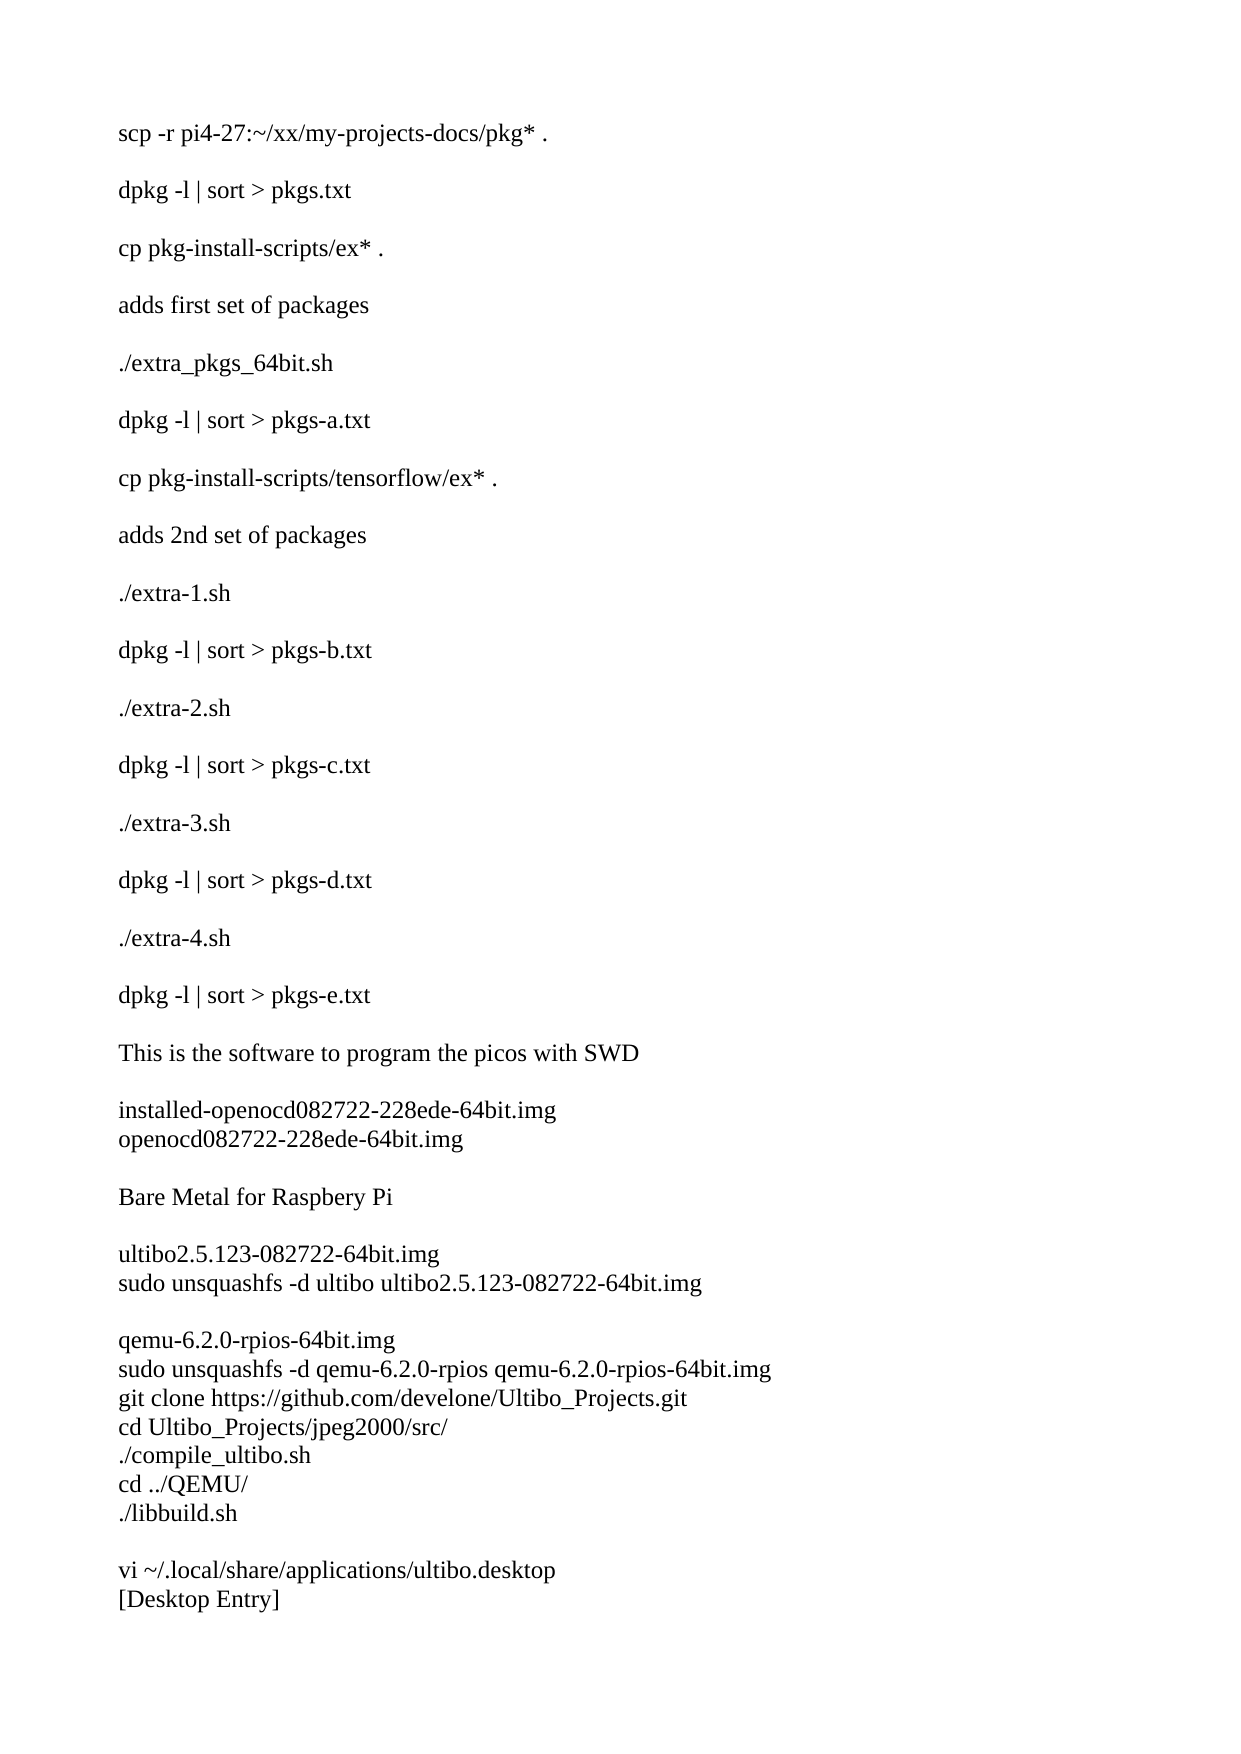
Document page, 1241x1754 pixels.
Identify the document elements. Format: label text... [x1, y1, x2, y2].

text vi ~/.local/share/applications/ultibo.desktop [118, 1556, 1122, 1584]
text [Desktop Entry] [118, 1584, 1122, 1613]
text sudo unsquashfs -d ultibo ultibo2.5.123-082722-64bit.img [118, 1268, 1122, 1297]
text dpkg -l | sort > pkgs-e.txt [118, 981, 1122, 1009]
text openocd082722-228ede-64bit.img [118, 1124, 1122, 1153]
text cp pkg-install-scripts/tensorflow/ex* . [118, 463, 1122, 492]
text ./extra_pkgs_64bit.sh [118, 348, 1122, 377]
text git clone https://github.com/develone/Ultibo_Projects.git [118, 1383, 1122, 1412]
text This is the software to program the picos with SWD [118, 1038, 1122, 1067]
text ./extra-1.sh [118, 578, 1122, 607]
text ultibo2.5.123-082722-64bit.img [118, 1239, 1122, 1268]
text ./compile_ultibo.sh [118, 1441, 1122, 1469]
text cd Ultibo_Projects/jpeg2000/src/ [118, 1412, 1122, 1441]
text scp -r pi4-27:~/xx/my-projects-docs/pkg* . [118, 118, 1122, 147]
text dpkg -l | sort > pkgs-b.txt [118, 636, 1122, 664]
text qemu-6.2.0-rpios-64bit.img [118, 1326, 1122, 1354]
text dpkg -l | sort > pkgs-a.txt [118, 406, 1122, 434]
text adds first set of packages [118, 291, 1122, 319]
text dpkg -l | sort > pkgs.txt [118, 176, 1122, 204]
text Bare Metal for Raspbery Pi [118, 1182, 1122, 1211]
text adds 2nd set of packages [118, 521, 1122, 549]
text sudo unsquashfs -d qemu-6.2.0-rpios qemu-6.2.0-rpios-64bit.img [118, 1354, 1122, 1383]
text dpkg -l | sort > pkgs-c.txt [118, 751, 1122, 779]
text cp pkg-install-scripts/ex* . [118, 233, 1122, 262]
text installed-openocd082722-228ede-64bit.img [118, 1096, 1122, 1124]
text ./extra-3.sh [118, 808, 1122, 837]
text ./libbuild.sh [118, 1498, 1122, 1527]
text dpkg -l | sort > pkgs-d.txt [118, 866, 1122, 894]
text ./extra-4.sh [118, 923, 1122, 952]
text ./extra-2.sh [118, 693, 1122, 722]
text cd ../QEMU/ [118, 1469, 1122, 1498]
